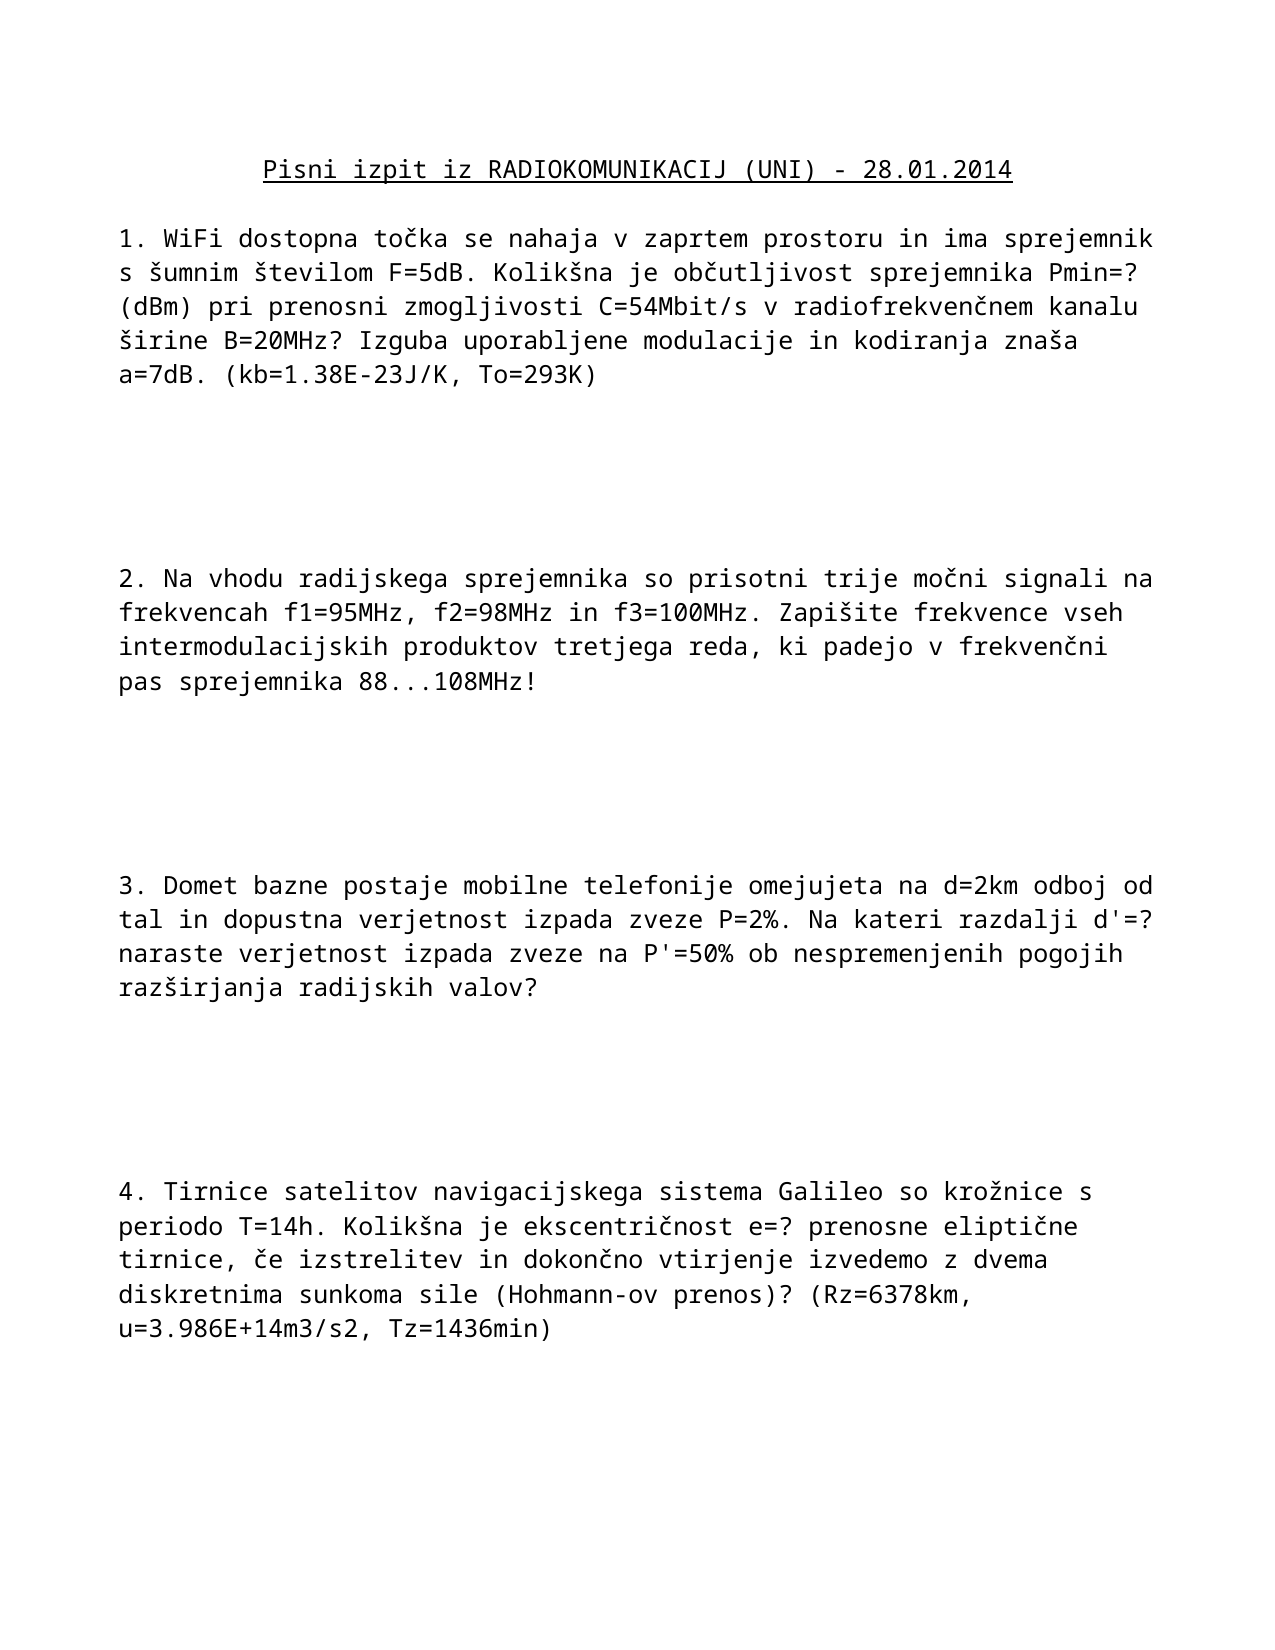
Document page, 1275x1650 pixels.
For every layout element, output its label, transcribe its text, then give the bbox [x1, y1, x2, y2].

text 3. Domet bazne postaje mobilne telefonije omejujeta na d=2km odboj od tal in dopustna verjetnost izpada zveze P=2%. Na kateri razdalji d'=? naraste verjetnost izpada zveze na P'=50% ob nespremenjenih pogojih razširjanja radijskih valov? [118, 867, 1157, 1004]
text 4. Tirnice satelitov navigacijskega sistema Galileo so krožnice s periodo T=14h. Kolikšna je ekscentričnost e=? prenosne eliptične tirnice, če izstrelitev in dokončno vtirjenje izvedemo z dvema diskretnima sunkoma sile (Hohmann-ov prenos)? (Rz=6378km, u=3.986E+14m3/s2, Tz=1436min) [118, 1174, 1157, 1344]
text 1. WiFi dostopna točka se nahaja v zaprtem prostoru in ima sprejemnik s šumnim številom F=5dB. Kolikšna je občutljivost sprejemnika Pmin=? (dBm) pri prenosni zmogljivosti C=54Mbit/s v radiofrekvenčnem kanalu širine B=20MHz? Izguba uporabljene modulacije in kodiranja znaša a=7dB. (kb=1.38E-23J/K, To=293K) [118, 220, 1157, 391]
text 2. Na vhodu radijskega sprejemnika so prisotni trije močni signali na frekvencah f1=95MHz, f2=98MHz in f3=100MHz. Zapišite frekvence vseh intermodulacijskih produktov tretjega reda, ki padejo v frekvenčni pas sprejemnika 88...108MHz! [118, 561, 1157, 697]
text Pisni izpit iz RADIOKOMUNIKACIJ (UNI) - 28.01.2014 [118, 152, 1157, 186]
